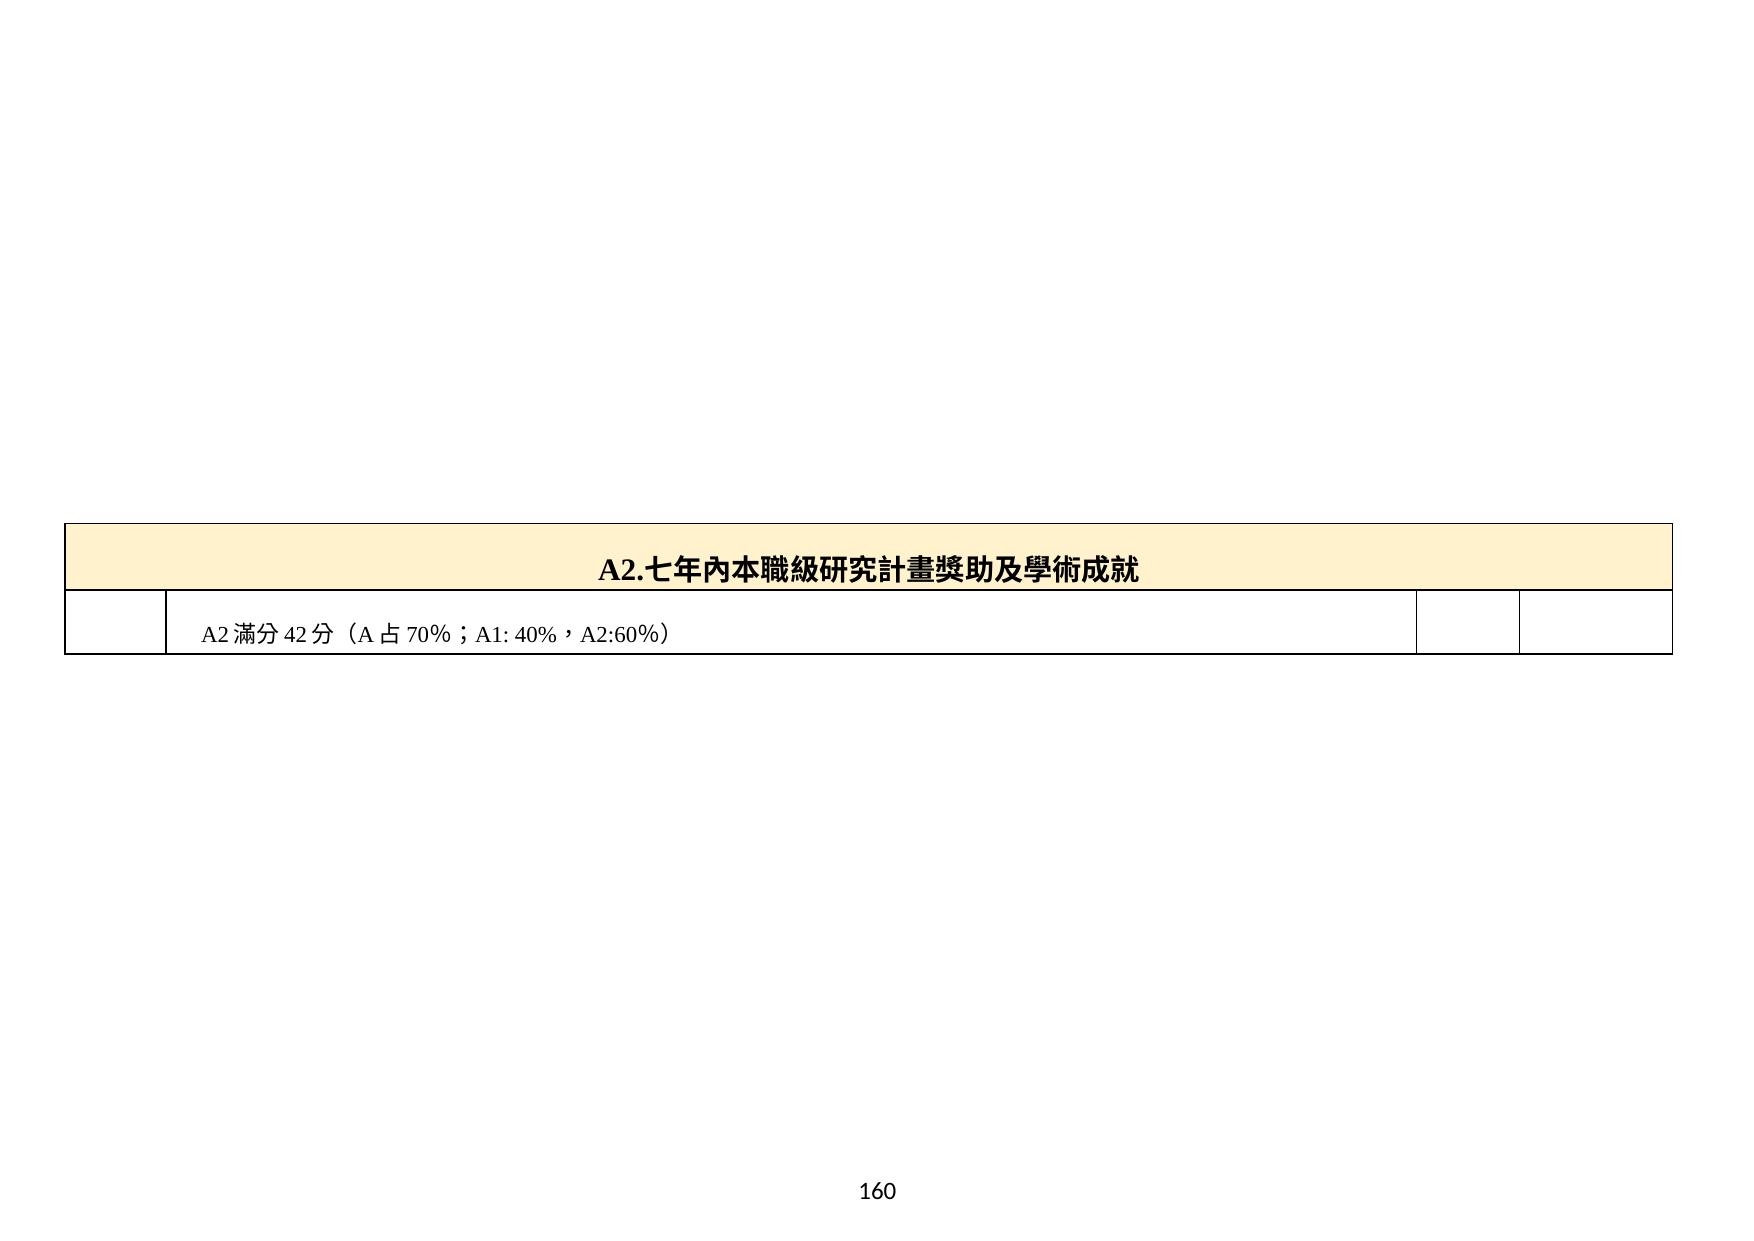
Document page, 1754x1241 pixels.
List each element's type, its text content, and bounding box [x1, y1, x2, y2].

table_cell [66, 591, 165, 653]
table_header A2.七年內本職級研究計畫獎助及學術成就 [66, 524, 1672, 589]
table_cell [1520, 591, 1672, 653]
table_cell A2滿分42分（A占70％；A1: 40%，A2:60％） [167, 591, 1416, 653]
table_cell [1417, 591, 1519, 653]
